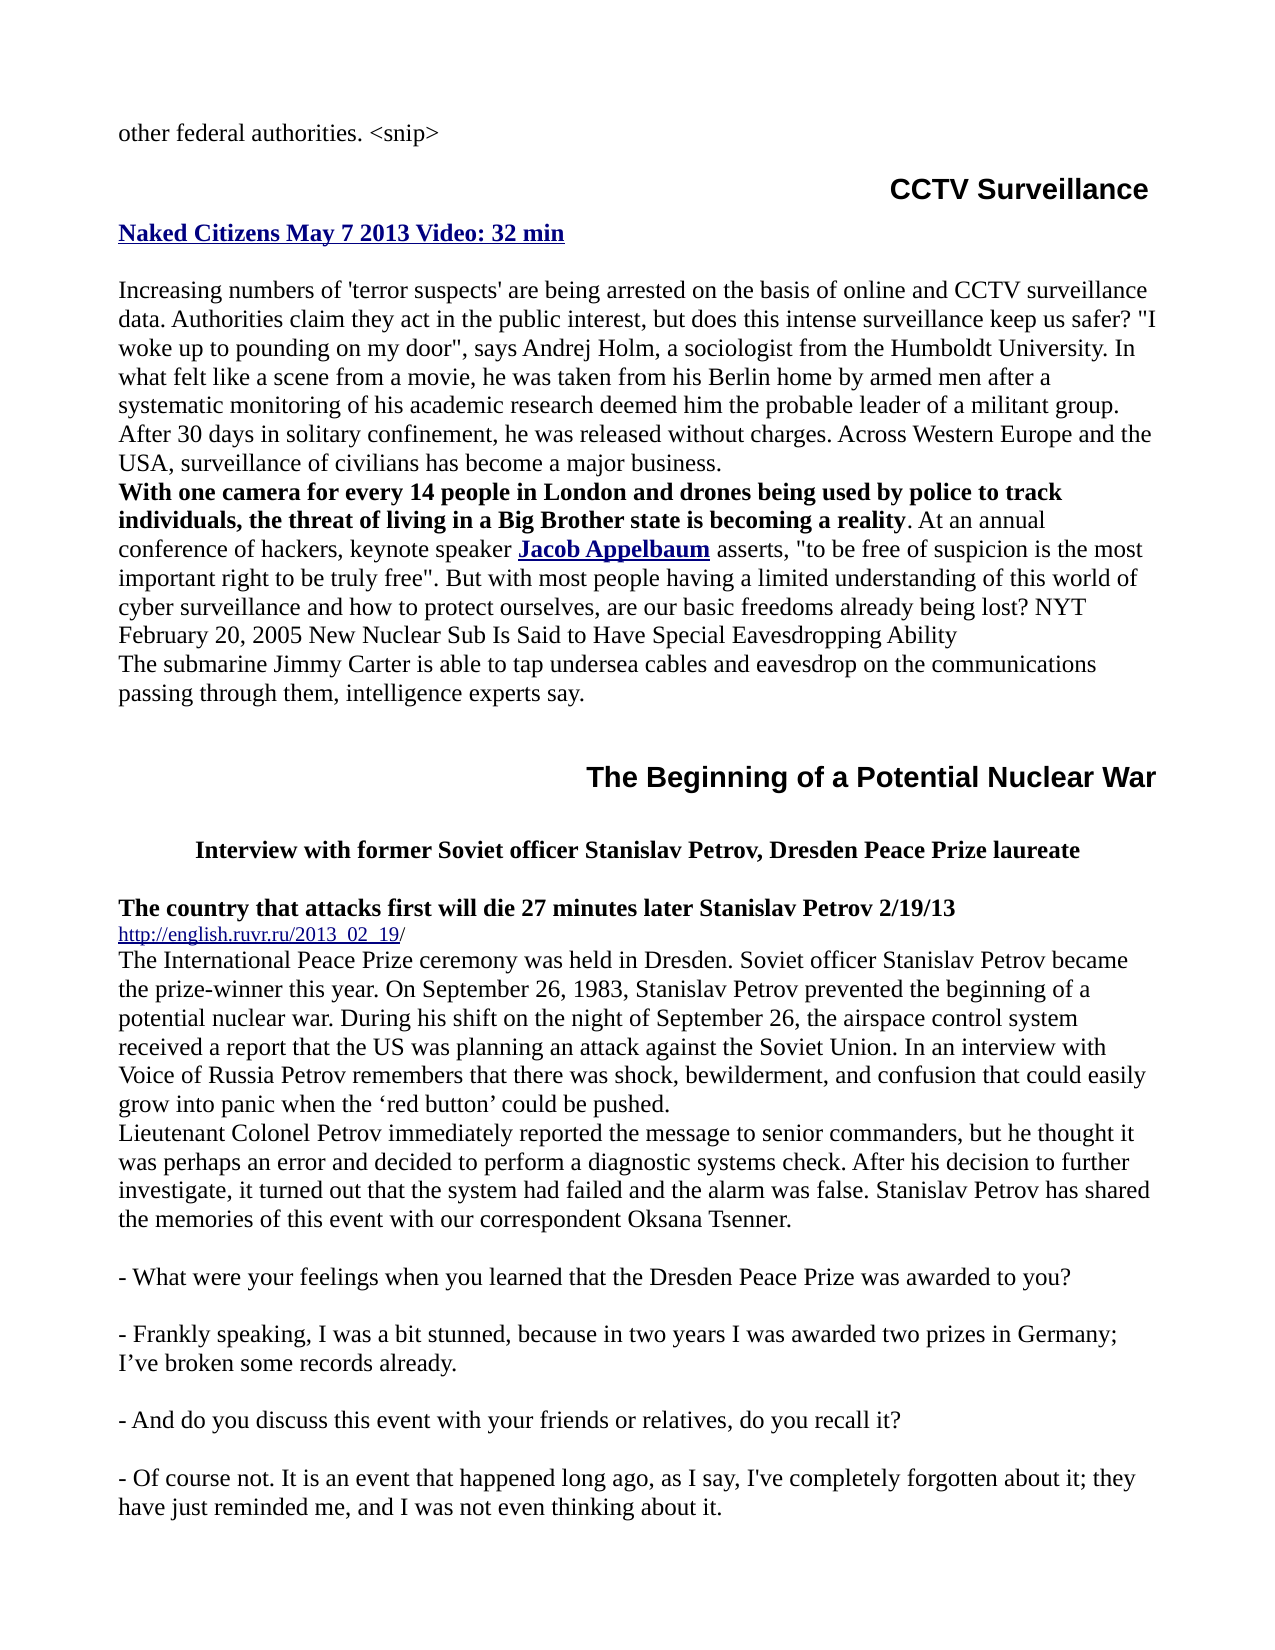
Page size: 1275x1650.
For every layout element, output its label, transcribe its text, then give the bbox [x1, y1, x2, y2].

text - And do you discuss this event with your friends or relatives, do you recall it? [118, 1406, 1157, 1434]
text other federal authorities. <snip> [118, 118, 1157, 147]
text - What were your feelings when you learned that the Dresden Peace Prize was awarded to you? [118, 1262, 1157, 1291]
text Increasing numbers of 'terror suspects' are being arrested on the basis of online and CCTV surveillance data. Authorities claim they act in the public interest, but does this intense surveillance keep us safer? "I woke up to pounding on my door", says Andrej Holm, a sociologist from the Humboldt University. In what felt like a scene from a movie, he was taken from his Berlin home by armed men after a systematic monitoring of his academic research deemed him the probable leader of a militant group. After 30 days in solitary confinement, he was released without charges. Across Western Europe and the USA, surveillance of civilians has become a major business. With one camera for every 14 people in London and drones being used by police to track individuals, the threat of living in a Big Brother state is becoming a reality. At an annual conference of hackers, keynote speaker Jacob Appelbaum asserts, "to be free of suspicion is the most important right to be truly free". But with most people having a limited understanding of this world of cyber surveillance and how to protect ourselves, are our basic freedoms already being lost? NYT February 20, 2005 New Nuclear Sub Is Said to Have Special Eavesdropping Ability [118, 275, 1157, 649]
text Naked Citizens May 7 2013 Video: 32 min [118, 218, 1157, 247]
subtitle The Beginning of a Potential Nuclear War [118, 760, 1157, 794]
text http://english.ruvr.ru/2013_02_19/ [118, 921, 1157, 946]
text Lieutenant Colonel Petrov immediately reported the message to senior commanders, but he thought it was perhaps an error and decided to perform a diagnostic systems check. After his decision to further investigate, it turned out that the system had failed and the alarm was false. Stanislav Petrov has shared the memories of this event with our correspondent Oksana Tsenner. [118, 1118, 1157, 1233]
subtitle CCTV Surveillance [118, 172, 1157, 205]
text Interview with former Soviet officer Stanislav Petrov, Dresden Peace Prize laureate [118, 835, 1157, 864]
text The International Peace Prize ceremony was held in Dresden. Soviet officer Stanislav Petrov became the prize-winner this year. On September 26, 1983, Stanislav Petrov prevented the beginning of a potential nuclear war. During his shift on the night of September 26, the airspace control system received a report that the US was planning an attack against the Soviet Union. In an interview with Voice of Russia Petrov remembers that there was shock, bewilderment, and confusion that could easily grow into panic when the ‘red button’ could be pushed. [118, 946, 1157, 1118]
text - Frankly speaking, I was a bit stunned, because in two years I was awarded two prizes in Germany; I’ve broken some records already. [118, 1319, 1157, 1377]
text The country that attacks first will die 27 minutes later Stanislav Petrov 2/19/13 [118, 893, 1157, 921]
text The submarine Jimmy Carter is able to tap undersea cables and eavesdrop on the communications passing through them, intelligence experts say. [118, 649, 1157, 707]
text - Of course not. It is an event that happened long ago, as I say, I've completely forgotten about it; they have just reminded me, and I was not even thinking about it. [118, 1463, 1157, 1521]
